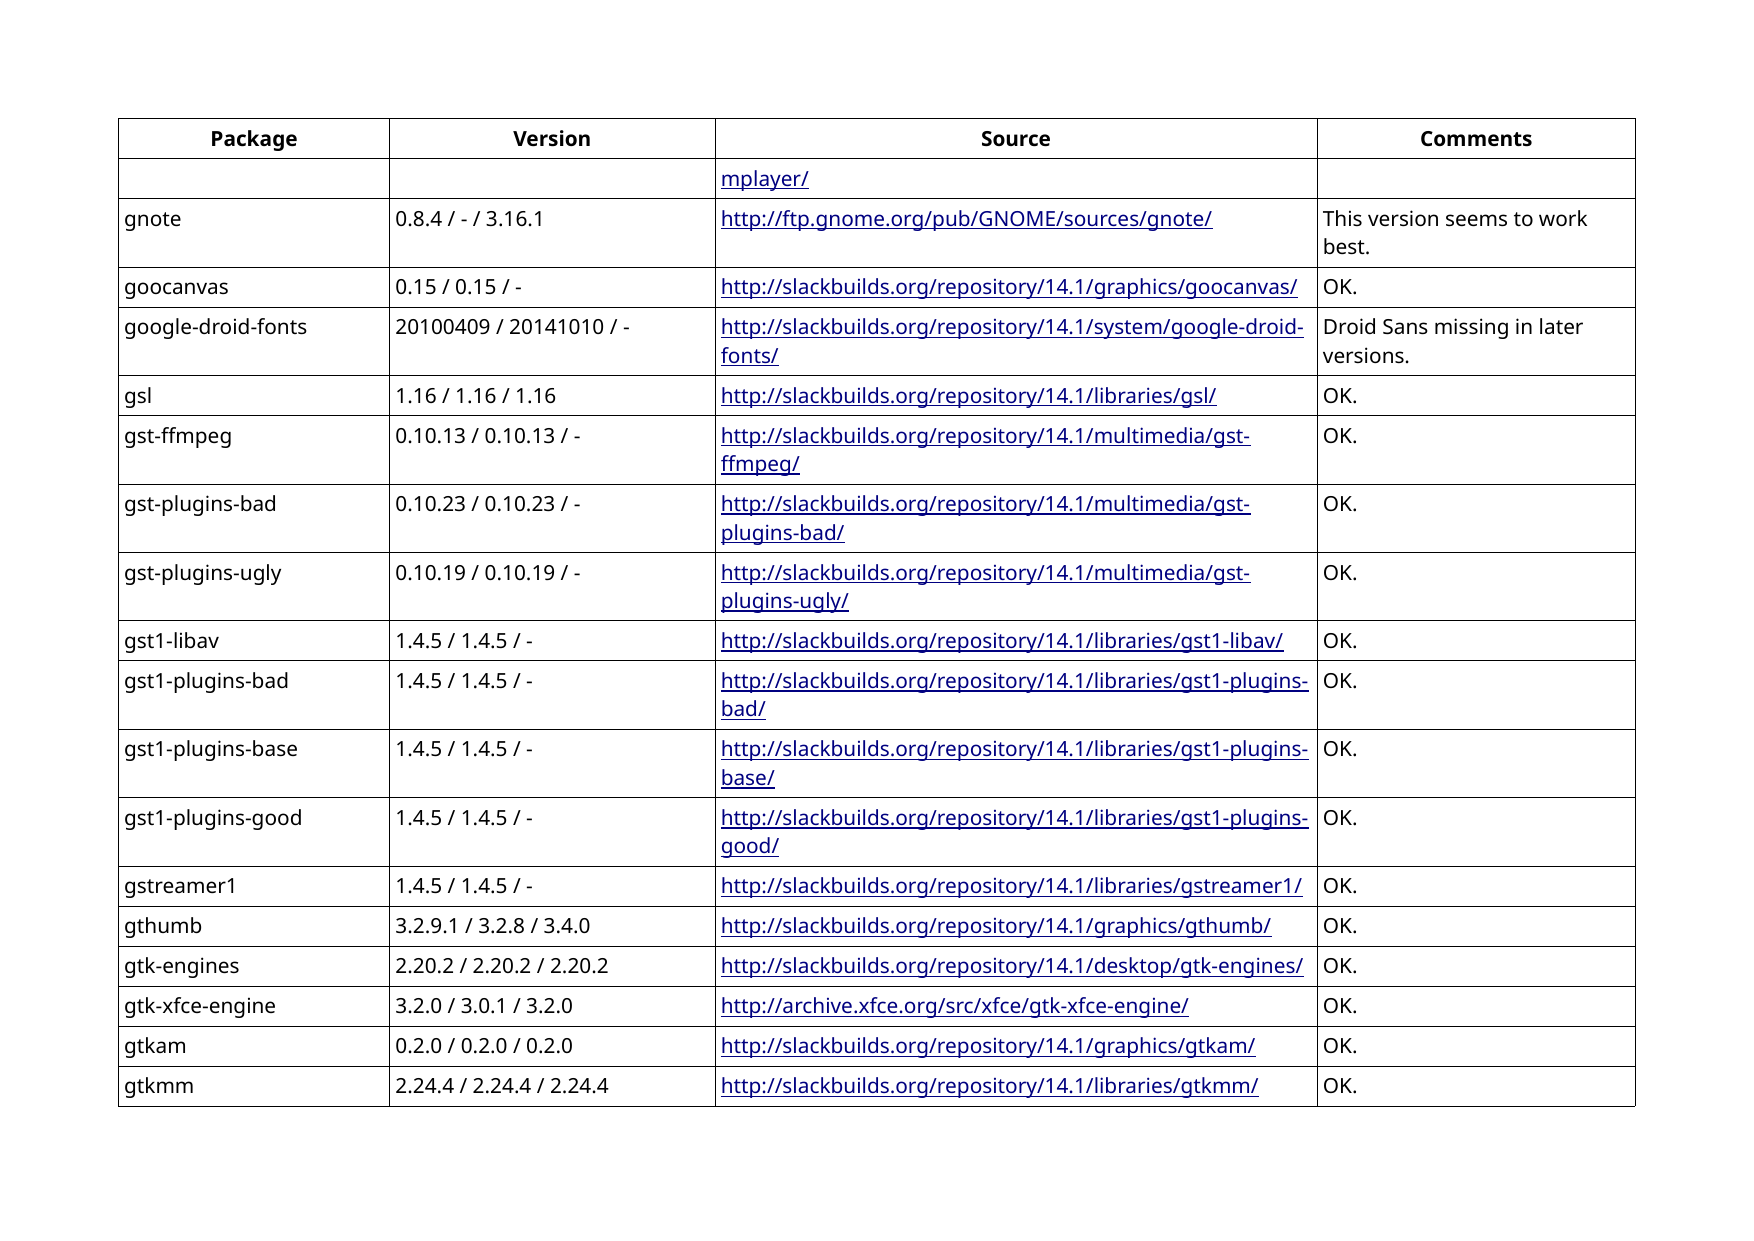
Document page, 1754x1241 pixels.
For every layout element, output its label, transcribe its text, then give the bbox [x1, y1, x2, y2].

table_cell OK. [1318, 553, 1635, 620]
table_cell 0.2.0 / 0.2.0 / 0.2.0 [390, 1027, 715, 1066]
table_cell mplayer/ [716, 159, 1317, 198]
table_header Comments [1318, 119, 1635, 158]
table_cell OK. [1318, 1067, 1635, 1106]
table_cell http://slackbuilds.org/repository/14.1/multimedia/gst-plugins-bad/ [716, 485, 1317, 552]
table_cell 0.8.4 / - / 3.16.1 [390, 199, 715, 267]
table_cell http://slackbuilds.org/repository/14.1/graphics/gtkam/ [716, 1027, 1317, 1066]
table_cell http://slackbuilds.org/repository/14.1/graphics/goocanvas/ [716, 268, 1317, 307]
table_cell goocanvas [119, 268, 389, 307]
table_cell OK. [1318, 661, 1635, 729]
table_cell http://ftp.gnome.org/pub/GNOME/sources/gnote/ [716, 199, 1317, 267]
table_cell gstreamer1 [119, 867, 389, 906]
table_cell http://slackbuilds.org/repository/14.1/libraries/gsl/ [716, 376, 1317, 415]
table_cell gthumb [119, 907, 389, 946]
table_cell 0.10.13 / 0.10.13 / - [390, 416, 715, 483]
table_cell http://slackbuilds.org/repository/14.1/desktop/gtk-engines/ [716, 947, 1317, 986]
table_cell [390, 159, 715, 198]
table_cell 1.4.5 / 1.4.5 / - [390, 798, 715, 866]
table_header Package [119, 119, 389, 158]
table_cell 0.10.23 / 0.10.23 / - [390, 485, 715, 552]
table_cell google-droid-fonts [119, 308, 389, 375]
table_cell OK. [1318, 485, 1635, 552]
table_cell http://slackbuilds.org/repository/14.1/multimedia/gst-plugins-ugly/ [716, 553, 1317, 620]
table_cell OK. [1318, 867, 1635, 906]
table_cell http://slackbuilds.org/repository/14.1/libraries/gtkmm/ [716, 1067, 1317, 1106]
table_cell gtkmm [119, 1067, 389, 1106]
table_cell 2.20.2 / 2.20.2 / 2.20.2 [390, 947, 715, 986]
table_cell OK. [1318, 798, 1635, 866]
table_cell 1.16 / 1.16 / 1.16 [390, 376, 715, 415]
table_header Source [716, 119, 1317, 158]
table_cell gst1-libav [119, 621, 389, 660]
table_cell 1.4.5 / 1.4.5 / - [390, 661, 715, 729]
table_cell OK. [1318, 730, 1635, 797]
table_cell http://slackbuilds.org/repository/14.1/multimedia/gst-ffmpeg/ [716, 416, 1317, 483]
table_cell 1.4.5 / 1.4.5 / - [390, 621, 715, 660]
table_cell [119, 159, 389, 198]
table_cell gnote [119, 199, 389, 267]
table_cell 1.4.5 / 1.4.5 / - [390, 867, 715, 906]
table_cell OK. [1318, 1027, 1635, 1066]
table_cell gsl [119, 376, 389, 415]
table_cell 2.24.4 / 2.24.4 / 2.24.4 [390, 1067, 715, 1106]
table_cell OK. [1318, 621, 1635, 660]
table_header Version [390, 119, 715, 158]
table_cell http://slackbuilds.org/repository/14.1/libraries/gst1-plugins-bad/ [716, 661, 1317, 729]
table_cell 0.15 / 0.15 / - [390, 268, 715, 307]
table_cell gst-plugins-ugly [119, 553, 389, 620]
table_cell 0.10.19 / 0.10.19 / - [390, 553, 715, 620]
table_cell Droid Sans missing in later versions. [1318, 308, 1635, 375]
table_cell OK. [1318, 268, 1635, 307]
table_cell http://slackbuilds.org/repository/14.1/libraries/gstreamer1/ [716, 867, 1317, 906]
table_cell 3.2.9.1 / 3.2.8 / 3.4.0 [390, 907, 715, 946]
table_cell This version seems to work best. [1318, 199, 1635, 267]
table_cell gtkam [119, 1027, 389, 1066]
table_cell OK. [1318, 987, 1635, 1026]
table_cell OK. [1318, 947, 1635, 986]
table_cell OK. [1318, 416, 1635, 483]
table_cell gst1-plugins-bad [119, 661, 389, 729]
table_cell gst-ffmpeg [119, 416, 389, 483]
table_cell http://slackbuilds.org/repository/14.1/libraries/gst1-plugins-good/ [716, 798, 1317, 866]
table_cell 3.2.0 / 3.0.1 / 3.2.0 [390, 987, 715, 1026]
table_cell gtk-engines [119, 947, 389, 986]
table_cell http://slackbuilds.org/repository/14.1/libraries/gst1-libav/ [716, 621, 1317, 660]
table_cell 20100409 / 20141010 / - [390, 308, 715, 375]
table_cell http://slackbuilds.org/repository/14.1/system/google-droid-fonts/ [716, 308, 1317, 375]
table_cell 1.4.5 / 1.4.5 / - [390, 730, 715, 797]
table_cell OK. [1318, 376, 1635, 415]
table_cell [1318, 159, 1635, 198]
table_cell http://archive.xfce.org/src/xfce/gtk-xfce-engine/ [716, 987, 1317, 1026]
table_cell gst1-plugins-base [119, 730, 389, 797]
table_cell OK. [1318, 907, 1635, 946]
table_cell gst-plugins-bad [119, 485, 389, 552]
table_cell http://slackbuilds.org/repository/14.1/libraries/gst1-plugins-base/ [716, 730, 1317, 797]
table_cell gst1-plugins-good [119, 798, 389, 866]
table_cell http://slackbuilds.org/repository/14.1/graphics/gthumb/ [716, 907, 1317, 946]
table_cell gtk-xfce-engine [119, 987, 389, 1026]
